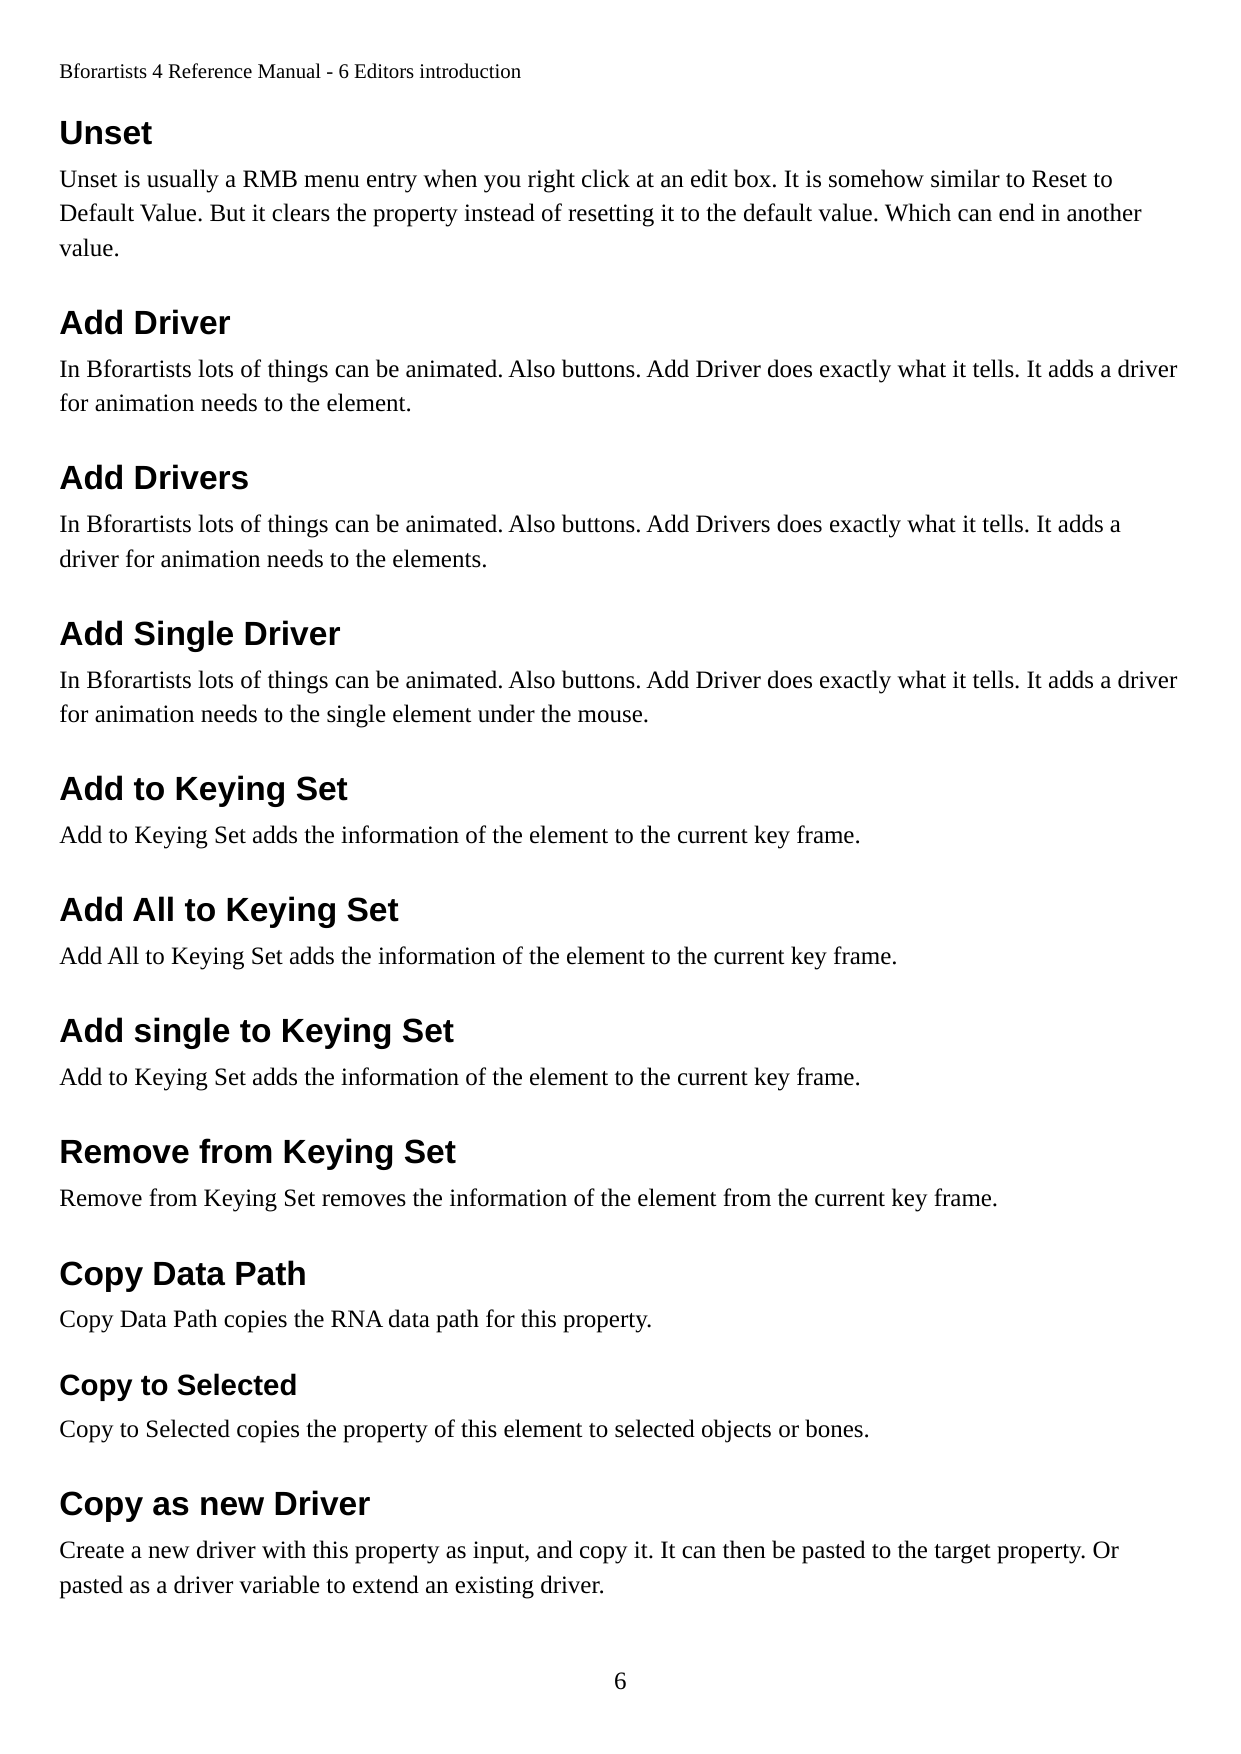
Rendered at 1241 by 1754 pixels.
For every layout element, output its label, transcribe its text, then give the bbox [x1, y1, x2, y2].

subtitle Remove from Keying Set [59, 1132, 1181, 1171]
text Copy Data Path copies the RNA data path for this property. [59, 1304, 1181, 1333]
text In Bforartists lots of things can be animated. Also buttons. Add Driver does exactly what it tells. It adds a driver for animation needs to the element. [59, 354, 1181, 417]
subtitle Copy as new Driver [59, 1484, 1181, 1523]
text Add to Keying Set adds the information of the element to the current key frame. [59, 1062, 1181, 1091]
subtitle Add Single Driver [59, 614, 1181, 652]
text Create a new driver with this property as input, and copy it. It can then be pasted to the target property. Or pasted as a driver variable to extend an existing driver. [59, 1535, 1181, 1599]
text Add to Keying Set adds the information of the element to the current key frame. [59, 820, 1181, 849]
text Remove from Keying Set removes the information of the element from the current key frame. [59, 1183, 1181, 1212]
subtitle Unset [59, 113, 1181, 151]
text Add All to Keying Set adds the information of the element to the current key frame. [59, 941, 1181, 970]
text In Bforartists lots of things can be animated. Also buttons. Add Drivers does exactly what it tells. It adds a driver for animation needs to the elements. [59, 509, 1181, 572]
subtitle Copy Data Path [59, 1253, 1181, 1292]
subtitle Add All to Keying Set [59, 890, 1181, 929]
subtitle Add single to Keying Set [59, 1011, 1181, 1050]
subtitle Add to Keying Set [59, 769, 1181, 808]
text Copy to Selected copies the property of this element to selected objects or bones. [59, 1414, 1181, 1443]
subtitle Copy to Selected [59, 1368, 1181, 1402]
subtitle Add Driver [59, 303, 1181, 341]
subtitle Add Drivers [59, 458, 1181, 497]
text Unset is usually a RMB menu entry when you right click at an edit box. It is somehow similar to Reset to Default Value. But it clears the property instead of resetting it to the default value. Which can end in another value. [59, 164, 1181, 261]
text In Bforartists lots of things can be animated. Also buttons. Add Driver does exactly what it tells. It adds a driver for animation needs to the single element under the mouse. [59, 665, 1181, 728]
